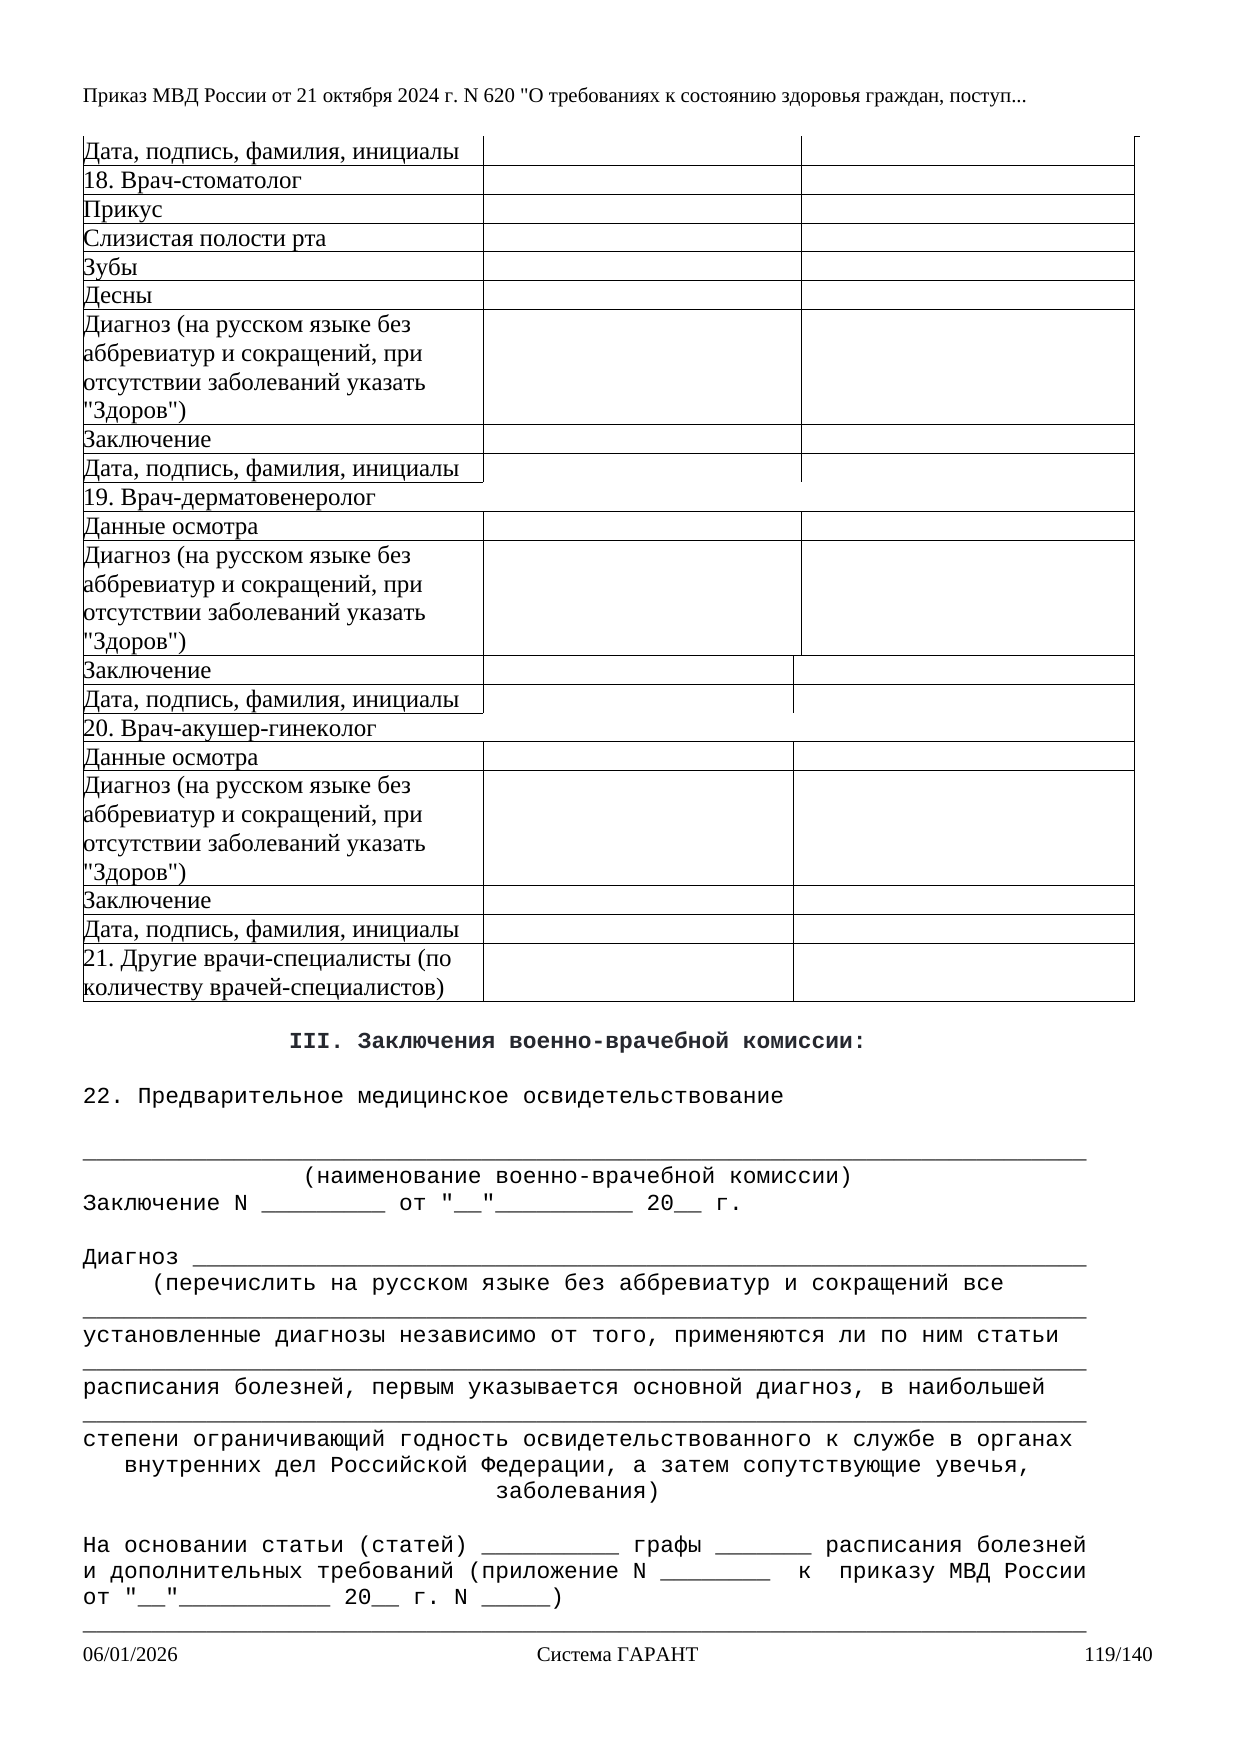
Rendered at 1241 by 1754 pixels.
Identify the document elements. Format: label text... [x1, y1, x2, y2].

table_cell [484, 944, 793, 1001]
table_cell [1135, 453, 1140, 482]
text _________________________________________________________________________ [83, 1401, 1157, 1427]
table_cell Слизистая полости рта [84, 224, 483, 251]
table_cell [1135, 309, 1140, 424]
table_cell [802, 281, 1134, 309]
table_cell [1135, 137, 1140, 165]
text _________________________________________________________________________ [83, 1297, 1157, 1323]
table_cell [802, 136, 1134, 165]
text заболевания) [83, 1479, 1157, 1505]
table_cell [484, 454, 801, 482]
table_cell Дата, подпись, фамилия, инициалы [84, 915, 483, 943]
text установленные диагнозы независимо от того, применяются ли по ним статьи [83, 1323, 1157, 1349]
table_cell 20. Врач-акушер-гинеколог [84, 713, 1134, 741]
table_cell [484, 166, 801, 194]
table_cell Дата, подпись, фамилия, инициалы [84, 136, 483, 165]
table_cell Данные осмотра [84, 742, 483, 770]
table_cell [802, 512, 1134, 540]
table_cell [802, 166, 1134, 194]
table_cell [484, 886, 793, 914]
text (перечислить на русском языке без аббревиатур и сокращений все [83, 1271, 1157, 1297]
text (наименование военно-врачебной комиссии) [83, 1165, 1157, 1191]
table_cell [484, 771, 793, 885]
table_cell 21. Другие врачи-специалисты (по количеству врачей-специалистов) [84, 944, 483, 1001]
table_cell Дата, подпись, фамилия, инициалы [84, 454, 483, 482]
table_cell Заключение [84, 425, 483, 453]
table_cell Диагноз (на русском языке без аббревиатур и сокращений, при отсутствии заболеваний указать "Здоров") [84, 310, 483, 424]
text расписания болезней, первым указывается основной диагноз, в наибольшей [83, 1375, 1157, 1401]
table_cell Диагноз (на русском языке без аббревиатур и сокращений, при отсутствии заболеваний указать "Здоров") [84, 771, 483, 885]
table_cell [484, 425, 801, 453]
table_cell 18. Врач-стоматолог [84, 166, 483, 194]
table_cell Десны [84, 281, 483, 309]
table_cell [794, 944, 1134, 1001]
table_cell Прикус [84, 195, 483, 223]
table_cell [802, 252, 1134, 280]
table_cell [794, 742, 1134, 770]
table_cell [484, 195, 801, 223]
table_cell [484, 136, 801, 165]
table_cell [484, 685, 793, 713]
table_cell [802, 310, 1134, 424]
table_cell [802, 224, 1134, 251]
table_cell [1135, 742, 1140, 770]
table_cell [802, 195, 1134, 223]
table_cell [1135, 223, 1140, 252]
table_cell Диагноз (на русском языке без аббревиатур и сокращений, при отсутствии заболеваний указать "Здоров") [84, 541, 483, 655]
table_cell 19. Врач-дерматовенеролог [84, 482, 1134, 511]
table_cell [1135, 165, 1140, 194]
table_cell [1135, 482, 1140, 511]
table_cell [794, 685, 1134, 713]
table_cell [1135, 540, 1140, 655]
table_cell [794, 915, 1134, 943]
table_cell [1135, 684, 1140, 713]
table_cell [1135, 511, 1140, 540]
table_cell [794, 886, 1134, 914]
table_cell [484, 656, 793, 684]
text 22. Предварительное медицинское освидетельствование [83, 1084, 1157, 1110]
table_cell [794, 771, 1134, 885]
text степени ограничивающий годность освидетельствованного к службе в органах [83, 1427, 1157, 1453]
table_cell Дата, подпись, фамилия, инициалы [84, 685, 483, 713]
table_cell Данные осмотра [84, 512, 483, 540]
text _________________________________________________________________________ [83, 1349, 1157, 1375]
table_cell [1135, 252, 1140, 281]
table_cell Заключение [84, 656, 483, 684]
table_cell [1135, 194, 1140, 223]
table_cell [1135, 713, 1140, 742]
text от "__"___________ 20__ г. N _____) [83, 1586, 1157, 1611]
table_cell [484, 512, 801, 540]
table_cell [484, 310, 801, 424]
text _________________________________________________________________________ [83, 1611, 1157, 1637]
table_cell [484, 541, 801, 655]
table_cell [484, 252, 801, 280]
table_cell [1135, 281, 1140, 309]
table_cell [1135, 914, 1140, 943]
table_cell [1135, 886, 1140, 914]
table_cell [1135, 655, 1140, 684]
text Заключение N _________ от "__"__________ 20__ г. [83, 1191, 1157, 1217]
table_cell [802, 425, 1134, 453]
text _________________________________________________________________________ [83, 1139, 1157, 1165]
table_cell [1135, 425, 1140, 453]
table_cell Зубы [84, 252, 483, 280]
text На основании статьи (статей) __________ графы _______ расписания болезней [83, 1534, 1157, 1559]
table_cell [802, 454, 1134, 482]
table_cell [484, 742, 793, 770]
table_cell [484, 915, 793, 943]
text и дополнительных требований (приложение N ________ к приказу МВД России [83, 1559, 1157, 1586]
table_cell Заключение [84, 886, 483, 914]
table_cell [484, 224, 801, 251]
table_cell [794, 656, 1134, 684]
text Диагноз _________________________________________________________________ [83, 1246, 1157, 1271]
table_cell [484, 281, 801, 309]
text III. Заключения военно-врачебной комиссии: [83, 1029, 1157, 1056]
table_cell [802, 541, 1134, 655]
text внутренних дел Российской Федерации, а затем сопутствующие увечья, [83, 1453, 1157, 1479]
table_cell [1135, 770, 1140, 886]
table_cell [1135, 943, 1140, 1001]
